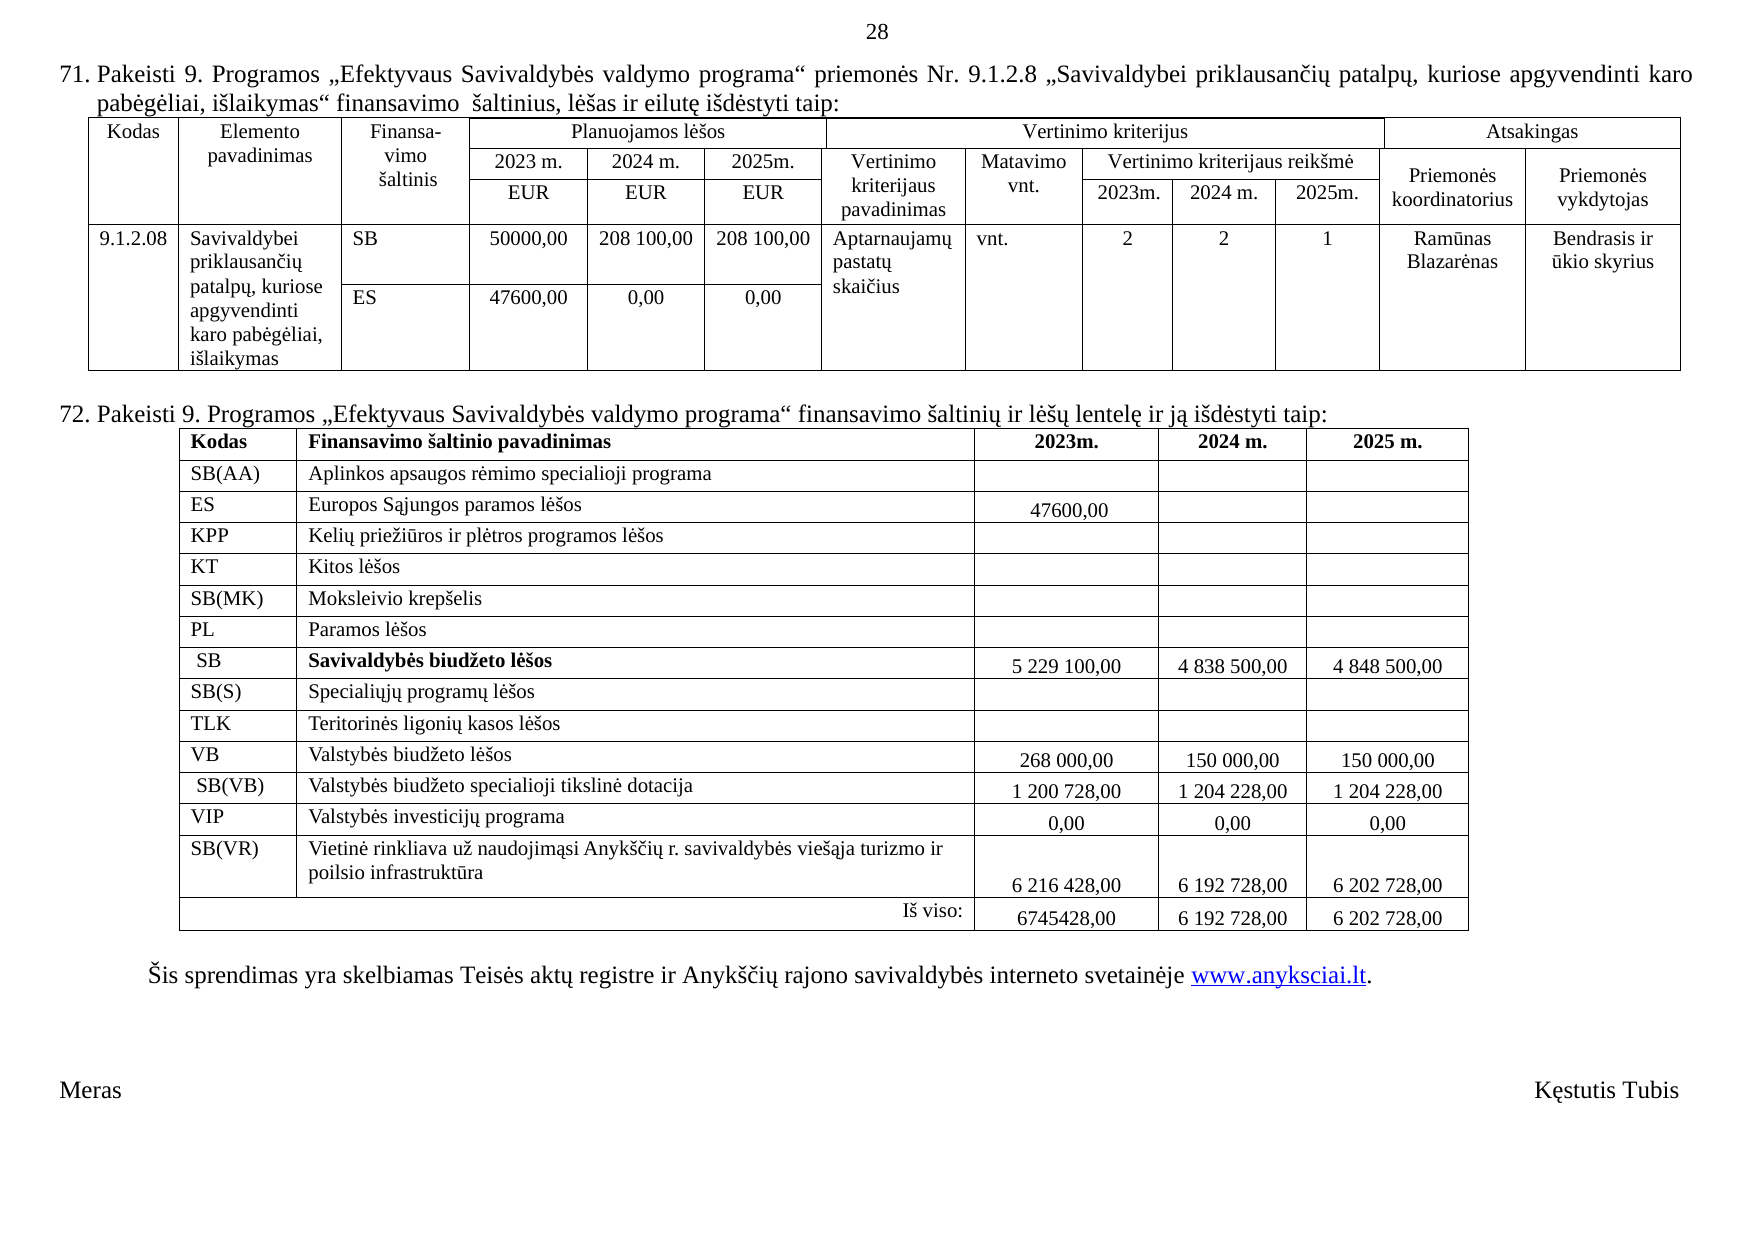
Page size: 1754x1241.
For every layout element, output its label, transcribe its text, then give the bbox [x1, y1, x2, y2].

table_cell Vertinimo kriterijaus reikšmė [1083, 149, 1379, 179]
table_cell 2024 m. [1173, 180, 1275, 224]
table_cell vnt. [966, 225, 1082, 370]
table_cell PL [180, 617, 296, 647]
table_header 2024 m. [1159, 429, 1306, 459]
table_header [1681, 117, 1706, 148]
table_cell [1159, 679, 1306, 709]
table_cell Kitos lėšos [297, 554, 974, 584]
table_cell Savivaldybei priklausančių patalpų, kuriose apgyvendinti karo pabėgėliai, išlaikymas [179, 225, 341, 370]
table_cell 6 216 428,00 [975, 836, 1158, 897]
table_cell [1307, 679, 1468, 709]
table_cell Matavimo vnt. [966, 149, 1082, 224]
table_cell EUR [705, 180, 821, 224]
table_cell KPP [180, 523, 296, 553]
table_header Vertinimo kriterijus [827, 119, 1384, 148]
table_cell Vertinimo kriterijaus pavadinimas [822, 149, 965, 224]
table_cell [1681, 284, 1706, 370]
table_cell 2025m. [1276, 180, 1379, 224]
table_cell SB [342, 225, 469, 284]
table_cell [1307, 461, 1468, 491]
table_cell Bendrasis ir ūkio skyrius [1526, 225, 1680, 370]
table_cell Teritorinės ligonių kasos lėšos [297, 711, 974, 741]
table_cell 2023m. [1083, 180, 1172, 224]
table_cell 2 [1083, 225, 1172, 370]
table_cell [1307, 617, 1468, 647]
table_cell 0,00 [975, 804, 1158, 834]
table_cell 6 202 728,00 [1307, 898, 1468, 930]
table_cell [1159, 617, 1306, 647]
table_cell 47600,00 [470, 285, 587, 370]
table_header 2023m. [975, 429, 1158, 459]
table_cell 6745428,00 [975, 898, 1158, 930]
table_cell Specialiųjų programų lėšos [297, 679, 974, 709]
table_cell [975, 554, 1158, 584]
table_header Atsakingas [1385, 118, 1680, 148]
table_cell 4 838 500,00 [1159, 648, 1306, 678]
table_header 2025 m. [1307, 429, 1468, 459]
table_cell 208 100,00 [588, 225, 704, 284]
table_cell Aplinkos apsaugos rėmimo specialioji programa [297, 461, 974, 491]
table_cell Moksleivio krepšelis [297, 586, 974, 616]
table_cell 1 [1276, 225, 1379, 370]
table_cell [1307, 554, 1468, 584]
table_cell Europos Sąjungos paramos lėšos [297, 492, 974, 522]
table_cell SB(VR) [180, 836, 296, 897]
table_cell EUR [470, 180, 587, 224]
table_cell 5 229 100,00 [975, 648, 1158, 678]
text Meras Kęstutis Tubis [59, 1075, 1695, 1103]
table_header Planuojamos lėšos [470, 119, 826, 148]
table_cell [1159, 461, 1306, 491]
table_cell 1 204 228,00 [1307, 773, 1468, 803]
table_cell [975, 617, 1158, 647]
table_cell SB(MK) [180, 586, 296, 616]
table_cell 0,00 [705, 285, 821, 370]
table_cell Aptarnaujamų pastatų skaičius [822, 225, 965, 370]
table_header Kodas [180, 429, 296, 459]
table_header Finansavimo šaltinio pavadinimas [297, 429, 974, 459]
table_cell 0,00 [1307, 804, 1468, 834]
table_cell 4 848 500,00 [1307, 648, 1468, 678]
table_cell Savivaldybės biudžeto lėšos [297, 648, 974, 678]
table_cell [975, 679, 1158, 709]
table_cell 47600,00 [975, 492, 1158, 522]
table_cell ES [342, 285, 469, 370]
table_cell [1307, 586, 1468, 616]
table_cell Vietinė rinkliava už naudojimąsi Anykščių r. savivaldybės viešąja turizmo ir poilsio infrastruktūra [297, 836, 974, 897]
table_cell [1159, 554, 1306, 584]
table_cell 1 200 728,00 [975, 773, 1158, 803]
table_cell ES [180, 492, 296, 522]
table_cell SB(S) [180, 679, 296, 709]
table_cell [1307, 523, 1468, 553]
table_cell [1307, 711, 1468, 741]
table_cell 1 204 228,00 [1159, 773, 1306, 803]
table_cell 2023 m. [470, 149, 587, 179]
table_cell Valstybės investicijų programa [297, 804, 974, 834]
table_cell [975, 523, 1158, 553]
table_cell 208 100,00 [705, 225, 821, 284]
table_cell 6 192 728,00 [1159, 898, 1306, 930]
table_cell 2025m. [705, 149, 821, 179]
table_cell 2 [1173, 225, 1275, 370]
table_cell Paramos lėšos [297, 617, 974, 647]
table_cell [1159, 711, 1306, 741]
table_cell VB [180, 742, 296, 772]
table_cell TLK [180, 711, 296, 741]
table_cell 6 192 728,00 [1159, 836, 1306, 897]
table_cell 150 000,00 [1159, 742, 1306, 772]
table_cell 9.1.2.08 [89, 225, 178, 370]
table_cell Valstybės biudžeto specialioji tikslinė dotacija [297, 773, 974, 803]
table_cell VIP [180, 804, 296, 834]
table_cell 0,00 [1159, 804, 1306, 834]
table_cell Ramūnas Blazarėnas [1380, 225, 1525, 370]
table_cell SB [180, 648, 296, 678]
table_cell EUR [588, 180, 704, 224]
table_cell [1159, 586, 1306, 616]
table_cell 0,00 [588, 285, 704, 370]
table_cell Iš viso: [180, 898, 974, 930]
table_cell [975, 711, 1158, 741]
table_cell 268 000,00 [975, 742, 1158, 772]
table_cell KT [180, 554, 296, 584]
table_header Elemento pavadinimas [179, 118, 341, 224]
table_cell [1681, 224, 1706, 284]
text Šis sprendimas yra skelbiamas Teisės aktų registre ir Anykščių rajono savivaldybės interneto svetainėje www.anyksciai.lt. [59, 960, 1695, 988]
table_cell [975, 586, 1158, 616]
table_cell Priemonės vykdytojas [1526, 149, 1680, 224]
table_cell 150 000,00 [1307, 742, 1468, 772]
table_header Kodas [89, 118, 178, 224]
table_cell Kelių priežiūros ir plėtros programos lėšos [297, 523, 974, 553]
table_cell [975, 461, 1158, 491]
table_cell [1307, 492, 1468, 522]
table_cell [1159, 492, 1306, 522]
table_cell SB(AA) [180, 461, 296, 491]
text 72. Pakeisti 9. Programos „Efektyvaus Savivaldybės valdymo programa“ finansavimo šaltinių ir lėšų lentelę ir ją išdėstyti taip: [59, 399, 1695, 428]
table_cell Priemonės koordinatorius [1380, 149, 1525, 224]
text 71. Pakeisti 9. Programos „Efektyvaus Savivaldybės valdymo programa“ priemonės Nr. 9.1.2.8 „Savivaldybei priklausančių patalpų, kuriose apgyvendinti karo pabėgėliai, išlaikymas“ finansavimo šaltinius, lėšas ir eilutę išdėstyti taip: [59, 59, 1695, 117]
table_cell 2024 m. [588, 149, 704, 179]
table_cell SB(VB) [180, 773, 296, 803]
table_cell Valstybės biudžeto lėšos [297, 742, 974, 772]
table_cell [1681, 148, 1706, 179]
table_header Finansa- vimo šaltinis [342, 118, 469, 224]
table_cell 6 202 728,00 [1307, 836, 1468, 897]
table_cell 50000,00 [470, 225, 587, 284]
table_cell [1159, 523, 1306, 553]
table_cell [1681, 179, 1706, 224]
